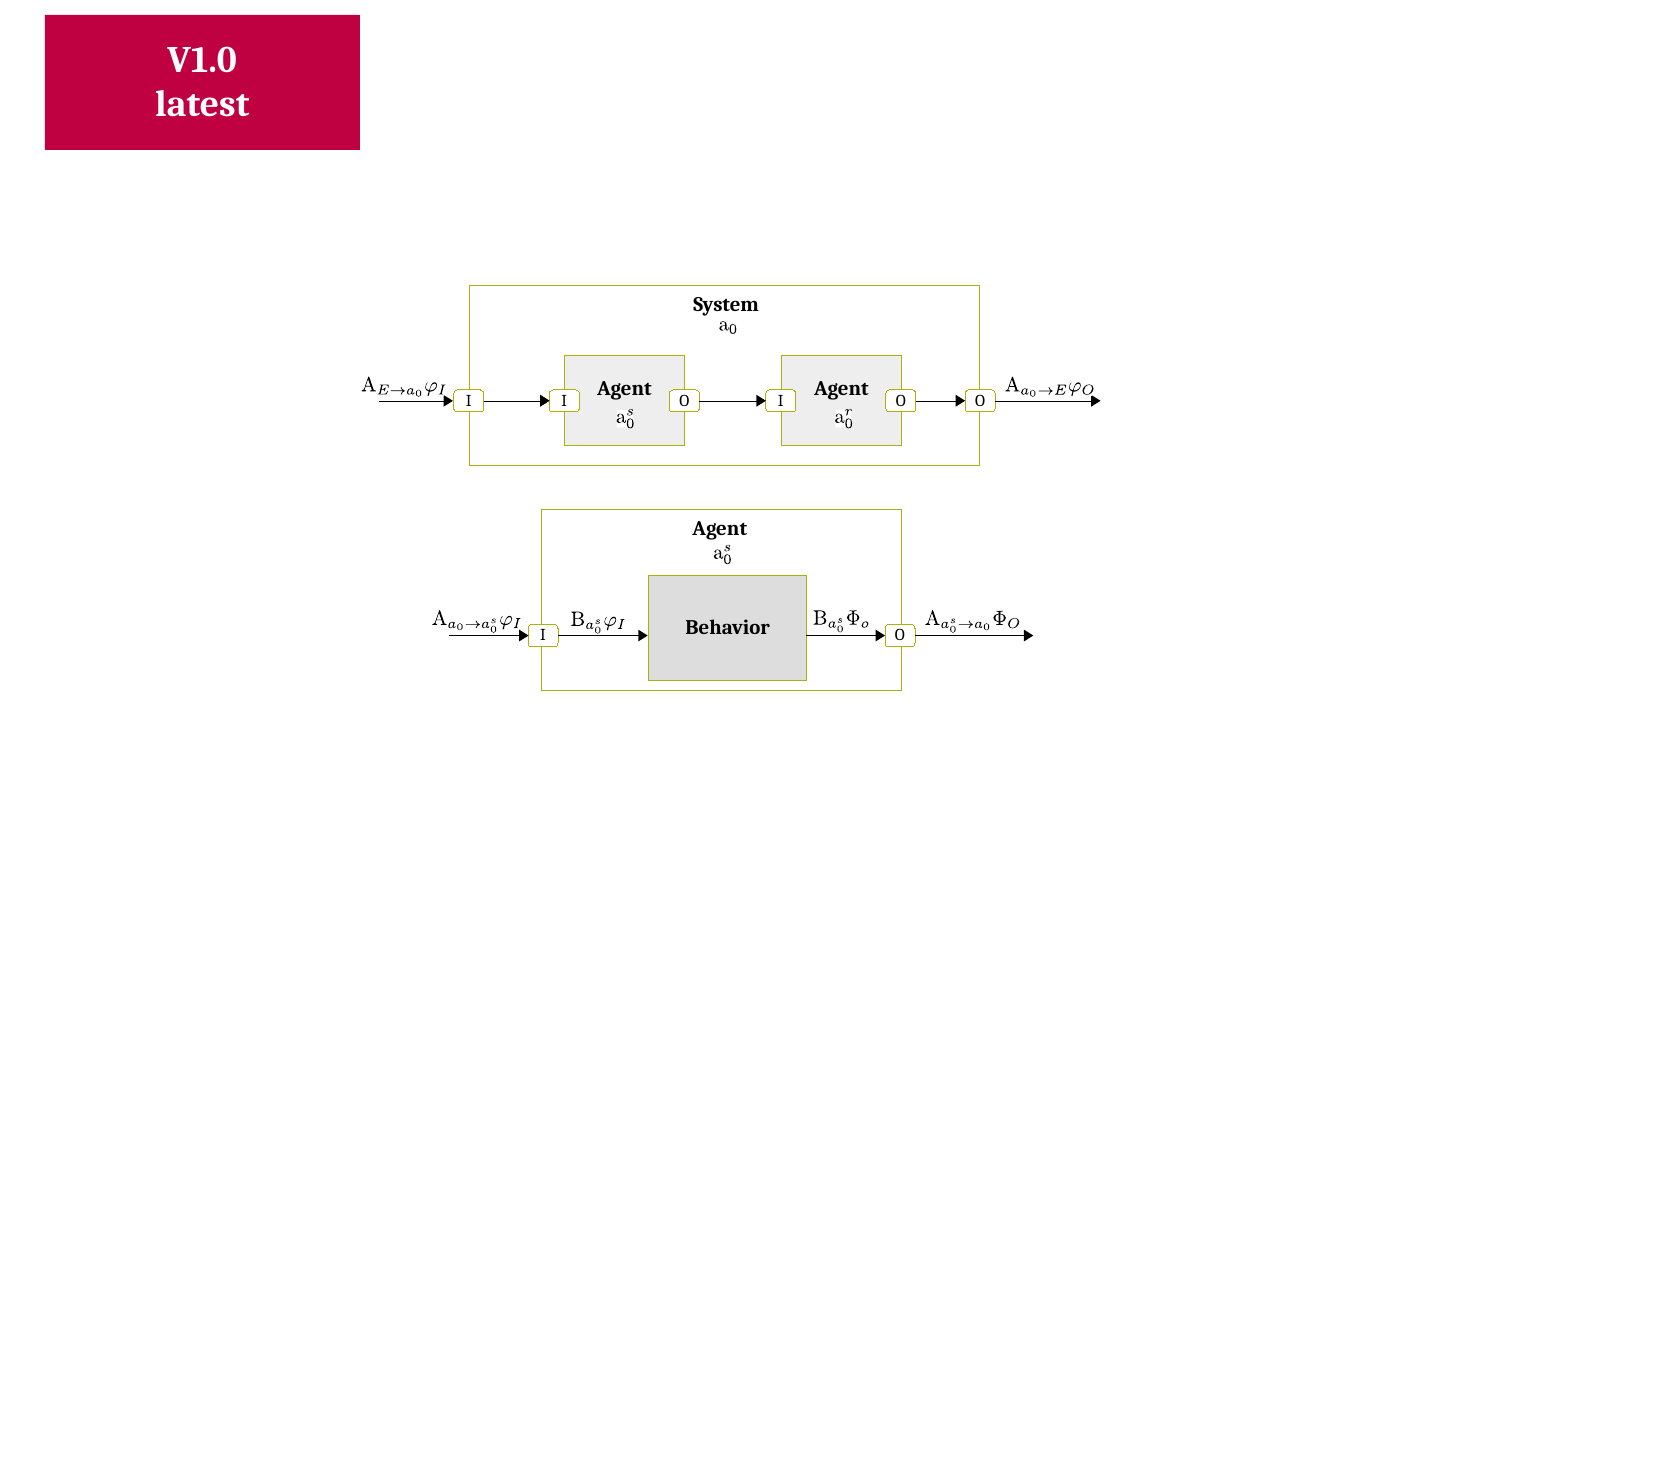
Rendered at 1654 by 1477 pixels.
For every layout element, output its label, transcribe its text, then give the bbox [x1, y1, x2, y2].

picture [360, 375, 447, 398]
text_box O [965, 389, 996, 412]
text_box I [453, 389, 484, 412]
picture [712, 544, 732, 565]
text_box I [528, 624, 559, 647]
text_box O [885, 624, 916, 647]
picture [924, 609, 1020, 634]
text_box Agent [541, 636, 902, 691]
picture [1003, 375, 1095, 398]
picture [431, 609, 522, 634]
picture [570, 611, 625, 634]
picture [717, 320, 738, 335]
picture [833, 408, 853, 430]
text_box System [469, 285, 980, 466]
picture [615, 408, 635, 430]
text_box Behavior [648, 575, 807, 681]
text_box Agent [541, 509, 902, 635]
picture [812, 610, 869, 633]
text_box V1.0 latest [44, 14, 360, 150]
